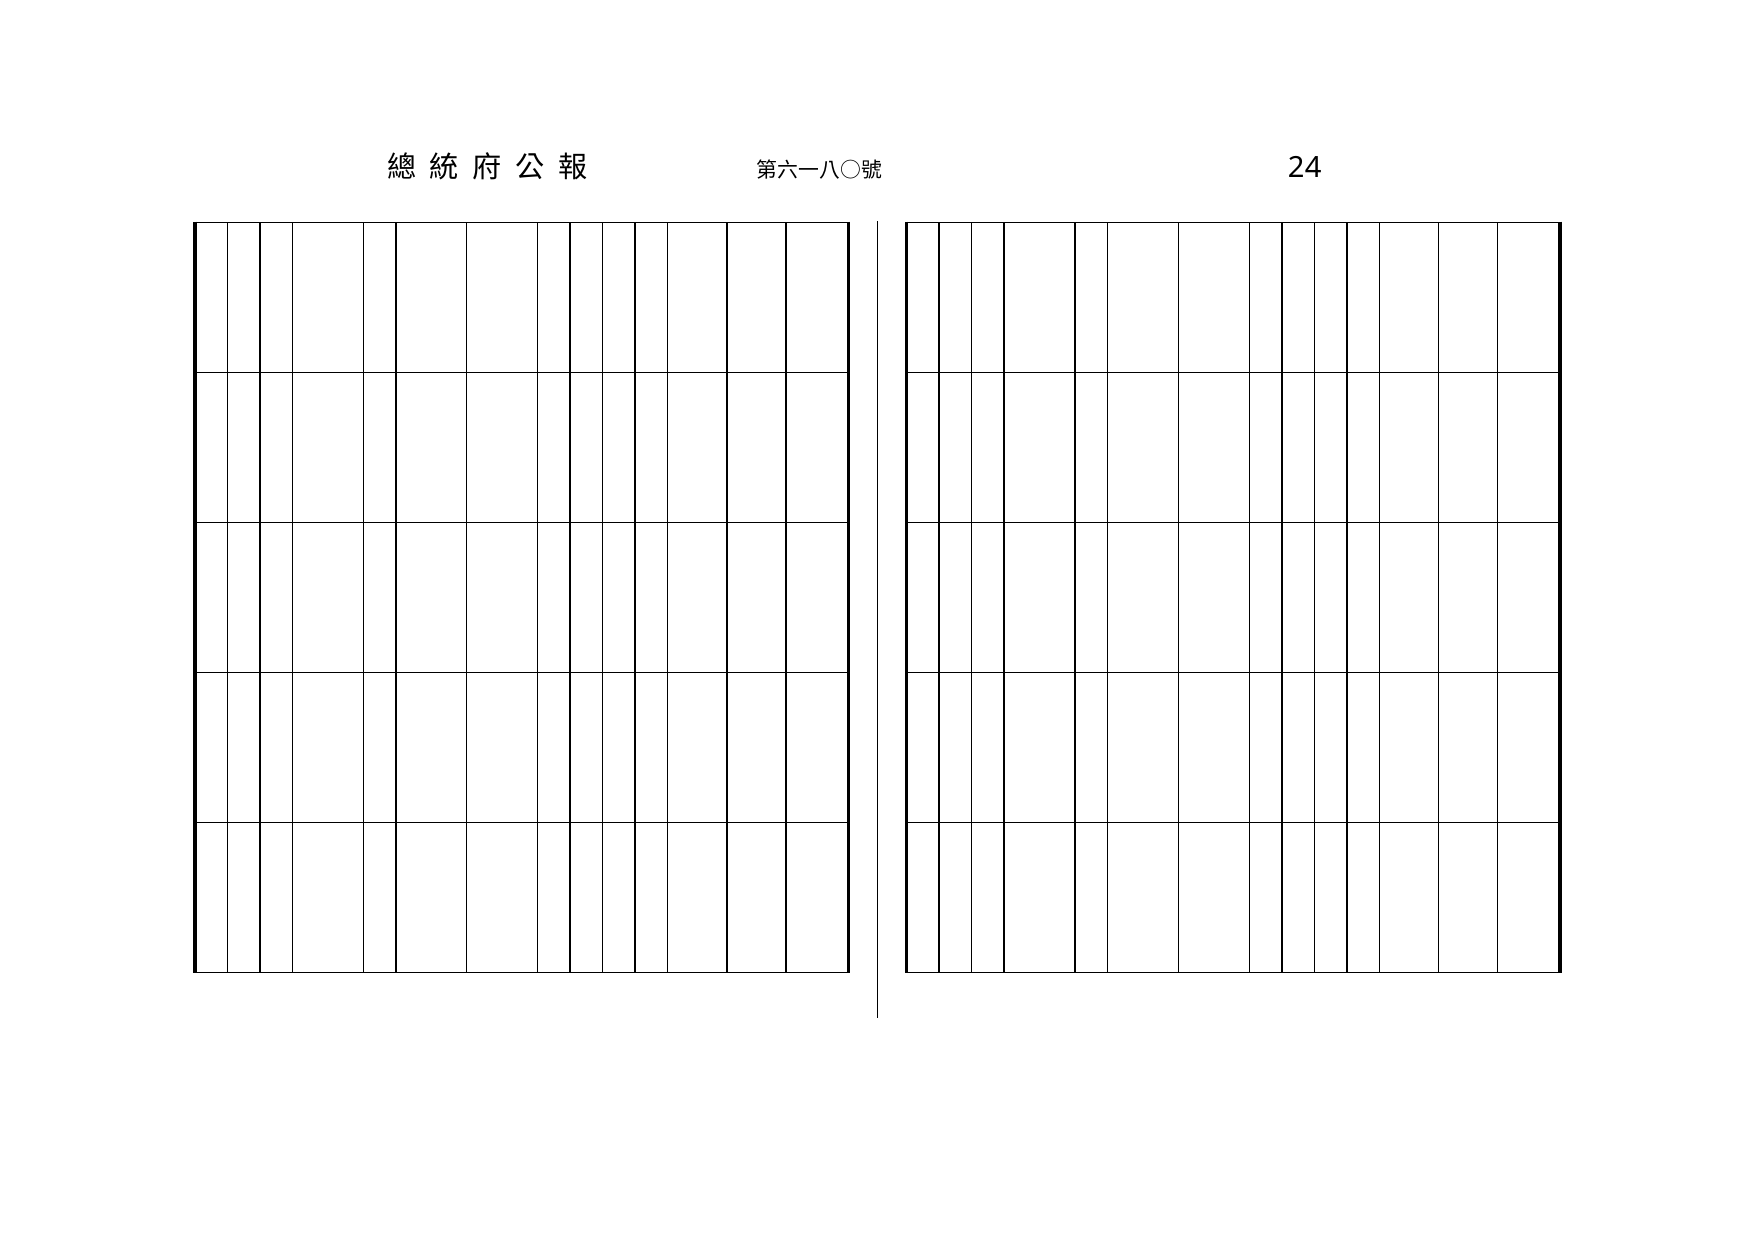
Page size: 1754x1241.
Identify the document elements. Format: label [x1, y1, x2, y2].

table_cell [1131, 373, 1155, 522]
table_cell [668, 223, 697, 372]
table_cell [538, 823, 569, 972]
table_cell [316, 373, 339, 522]
table_cell [1380, 823, 1409, 972]
table_cell [668, 523, 697, 672]
table_cell [443, 223, 466, 372]
table_cell [787, 823, 816, 972]
table_cell [1155, 673, 1178, 822]
table_cell [340, 823, 363, 972]
table_cell [197, 823, 227, 972]
table_cell [443, 523, 466, 672]
table_cell [1527, 673, 1558, 822]
table_header [1005, 223, 1028, 372]
table_cell [1283, 823, 1314, 972]
table_cell [1179, 823, 1202, 972]
table_cell [1315, 673, 1346, 822]
table_cell [1028, 373, 1051, 522]
table_header [908, 223, 938, 372]
table_cell [397, 223, 419, 372]
table_cell [1051, 523, 1074, 672]
table_cell [1028, 523, 1051, 672]
table_cell [514, 523, 537, 672]
table_cell [490, 823, 514, 972]
table_cell [787, 523, 816, 672]
table_cell [397, 523, 419, 672]
table_cell [443, 823, 466, 972]
table_cell [636, 523, 667, 672]
table_cell [467, 523, 490, 672]
table_cell [1527, 373, 1558, 522]
table_cell [514, 673, 537, 822]
table_cell [1250, 823, 1281, 972]
table_cell [668, 673, 697, 822]
table_cell [490, 373, 514, 522]
table_cell [467, 373, 490, 522]
table_cell [1250, 523, 1281, 672]
table_cell [1051, 823, 1074, 972]
table_cell [293, 823, 316, 972]
table_cell [697, 673, 726, 822]
table_header [1226, 223, 1249, 372]
table_cell [228, 673, 259, 822]
table_cell [697, 523, 726, 672]
table_cell [197, 523, 227, 672]
table_cell [668, 373, 697, 522]
table_header [1131, 223, 1155, 372]
table_cell [1202, 823, 1226, 972]
table_cell [1131, 823, 1155, 972]
table_cell [756, 523, 785, 672]
table_cell [261, 223, 292, 372]
table_cell [571, 523, 602, 672]
table_cell [538, 373, 569, 522]
table_cell [1202, 523, 1226, 672]
table_cell [787, 223, 816, 372]
table_cell [1076, 673, 1107, 822]
table_cell [1439, 823, 1468, 972]
table_cell [1315, 823, 1346, 972]
table_cell [1076, 523, 1107, 672]
table_cell [787, 373, 816, 522]
table_cell [490, 673, 514, 822]
table_cell [261, 823, 292, 972]
table_cell [1155, 373, 1178, 522]
table_cell [728, 673, 756, 822]
table_cell [1005, 673, 1028, 822]
table_cell [340, 373, 363, 522]
table_cell [940, 523, 971, 672]
table_cell [419, 823, 443, 972]
table_cell [603, 223, 634, 372]
table_cell [1527, 523, 1558, 672]
table_header [1076, 223, 1107, 372]
table_cell [467, 673, 490, 822]
table_cell [636, 823, 667, 972]
table_cell [340, 673, 363, 822]
table_cell [697, 823, 726, 972]
table_cell [940, 673, 971, 822]
table_header [1439, 223, 1468, 372]
table_cell [197, 673, 227, 822]
table_cell [1179, 523, 1202, 672]
table_cell [1005, 373, 1028, 522]
table_cell [571, 223, 602, 372]
table_cell [1108, 523, 1131, 672]
table_header [1250, 223, 1281, 372]
table_cell [316, 223, 339, 372]
table_cell [1380, 523, 1409, 672]
table_cell [603, 373, 634, 522]
table_cell [340, 223, 363, 372]
table_cell [603, 673, 634, 822]
table_cell [1468, 373, 1497, 522]
table_cell [1076, 823, 1107, 972]
table_cell [1468, 823, 1497, 972]
table_cell [1439, 523, 1468, 672]
table_cell [571, 673, 602, 822]
table_cell [1380, 373, 1409, 522]
table_cell [1108, 373, 1131, 522]
table_cell [514, 223, 537, 372]
table_header [1155, 223, 1178, 372]
table_cell [972, 523, 1003, 672]
table_header [1108, 223, 1131, 372]
table_cell [940, 373, 971, 522]
table_cell [728, 523, 756, 672]
table_cell [571, 823, 602, 972]
table_header [1498, 223, 1527, 372]
table_cell [1051, 373, 1074, 522]
table_header [972, 223, 1003, 372]
table_cell [972, 673, 1003, 822]
table_cell [419, 373, 443, 522]
table_cell [1468, 673, 1497, 822]
table_cell [1498, 523, 1527, 672]
table_cell [1155, 523, 1178, 672]
table_cell [1250, 673, 1281, 822]
table_cell [1348, 373, 1379, 522]
table_cell [397, 373, 419, 522]
table_cell [490, 223, 514, 372]
table_cell [636, 673, 667, 822]
table_cell [1108, 673, 1131, 822]
table_cell [1439, 373, 1468, 522]
table_cell [697, 373, 726, 522]
table_cell [419, 223, 443, 372]
table_cell [228, 223, 259, 372]
table_cell [293, 373, 316, 522]
table_cell [197, 223, 227, 372]
table_cell [316, 673, 339, 822]
table_cell [1005, 523, 1028, 672]
table_header [1468, 223, 1497, 372]
table_cell [728, 373, 756, 522]
table_cell [364, 223, 395, 372]
table_cell [261, 673, 292, 822]
table_header [1527, 223, 1558, 372]
table_cell [538, 523, 569, 672]
table_cell [538, 673, 569, 822]
table_cell [1005, 823, 1028, 972]
table_cell [1108, 823, 1131, 972]
table_cell [316, 823, 339, 972]
table_cell [228, 823, 259, 972]
table_cell [636, 373, 667, 522]
table_cell [908, 673, 938, 822]
table_cell [293, 673, 316, 822]
table_cell [1315, 373, 1346, 522]
table_header [1202, 223, 1226, 372]
table_cell [756, 823, 785, 972]
table_cell [603, 523, 634, 672]
table_cell [293, 223, 316, 372]
table_cell [787, 673, 816, 822]
table_cell [490, 523, 514, 672]
table_cell [816, 373, 847, 522]
table_cell [419, 523, 443, 672]
table_cell [1226, 673, 1249, 822]
table_cell [1202, 373, 1226, 522]
table_cell [1315, 523, 1346, 672]
table_cell [816, 223, 847, 372]
table_cell [940, 823, 971, 972]
table_header [1409, 223, 1438, 372]
table_header [940, 223, 971, 372]
table_header [1051, 223, 1074, 372]
table_cell [816, 673, 847, 822]
table_cell [1155, 823, 1178, 972]
table_cell [1348, 823, 1379, 972]
table_cell [467, 223, 490, 372]
table_cell [728, 823, 756, 972]
table_cell [1283, 373, 1314, 522]
table_header [1380, 223, 1409, 372]
table_cell [1028, 823, 1051, 972]
table_cell [316, 523, 339, 672]
table_cell [228, 373, 259, 522]
table_cell [1527, 823, 1558, 972]
table_cell [293, 523, 316, 672]
table_cell [1283, 673, 1314, 822]
table_cell [908, 523, 938, 672]
table_cell [816, 523, 847, 672]
table_cell [538, 223, 569, 372]
table_cell [1409, 373, 1438, 522]
table_header [1315, 223, 1346, 372]
table_header [1179, 223, 1202, 372]
table_cell [908, 823, 938, 972]
table_header [1283, 223, 1314, 372]
table_cell [603, 823, 634, 972]
table_cell [514, 373, 537, 522]
table_cell [636, 223, 667, 372]
table_cell [756, 223, 785, 372]
table_cell [340, 523, 363, 672]
table_cell [728, 223, 756, 372]
table_cell [972, 823, 1003, 972]
table_cell [364, 823, 395, 972]
table_cell [1226, 373, 1249, 522]
table_cell [1250, 373, 1281, 522]
table_cell [261, 523, 292, 672]
table_cell [364, 373, 395, 522]
table_cell [1076, 373, 1107, 522]
table_cell [1283, 523, 1314, 672]
table_cell [1028, 673, 1051, 822]
table_cell [1131, 523, 1155, 672]
table_cell [1348, 673, 1379, 822]
table_cell [1439, 673, 1468, 822]
table_cell [1226, 823, 1249, 972]
table_cell [756, 373, 785, 522]
table_cell [364, 673, 395, 822]
table_cell [1409, 823, 1438, 972]
table_cell [1409, 523, 1438, 672]
table_cell [397, 823, 419, 972]
table_cell [1380, 673, 1409, 822]
table_cell [1179, 373, 1202, 522]
table_cell [972, 373, 1003, 522]
table_cell [228, 523, 259, 672]
table_cell [1179, 673, 1202, 822]
table_header [1028, 223, 1051, 372]
table_cell [908, 373, 938, 522]
table_cell [443, 673, 466, 822]
table_cell [1051, 673, 1074, 822]
table_cell [443, 373, 466, 522]
table_cell [1202, 673, 1226, 822]
table_cell [571, 373, 602, 522]
table_cell [1498, 823, 1527, 972]
table_cell [419, 673, 443, 822]
table_header [1348, 223, 1379, 372]
table_cell [1226, 523, 1249, 672]
table_cell [1409, 673, 1438, 822]
table_cell [668, 823, 697, 972]
table_cell [1498, 373, 1527, 522]
table_cell [364, 523, 395, 672]
table_cell [756, 673, 785, 822]
table_cell [1348, 523, 1379, 672]
table_cell [197, 373, 227, 522]
table_cell [1468, 523, 1497, 672]
table_cell [514, 823, 537, 972]
table_cell [697, 223, 726, 372]
table_cell [261, 373, 292, 522]
table_cell [397, 673, 419, 822]
table_cell [1498, 673, 1527, 822]
table_cell [467, 823, 490, 972]
table_cell [816, 823, 847, 972]
table_cell [1131, 673, 1155, 822]
